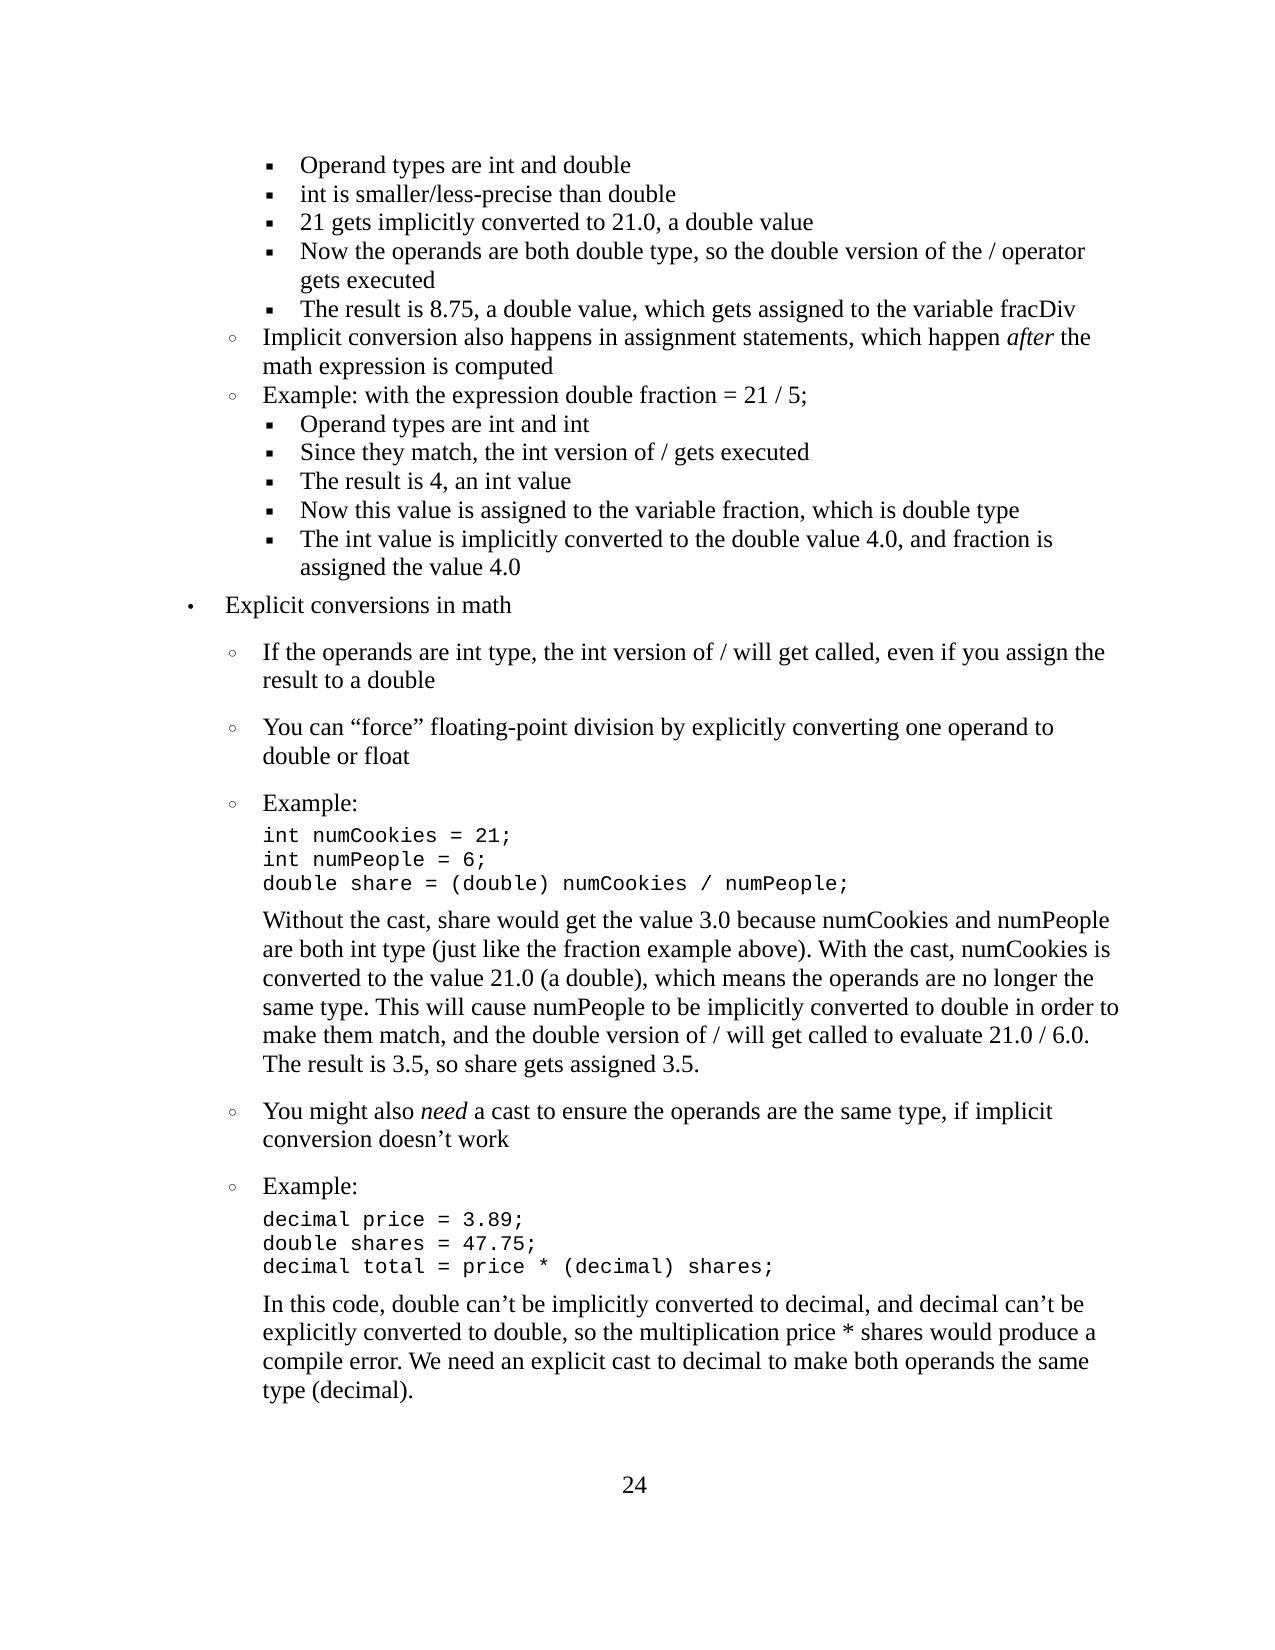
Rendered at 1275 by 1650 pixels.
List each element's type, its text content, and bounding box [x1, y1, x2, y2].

list Operand types are int and double [262, 150, 1125, 179]
list In this code, double can’t be implicitly converted to decimal, and decimal can’t be explicitly converted to double, so the multiplication price * shares would produce a compile error. We need an explicit cast to decimal to make both operands the same type (decimal). [225, 1289, 1125, 1404]
list Now the operands are both double type, so the double version of the / operator gets executed [262, 236, 1125, 294]
list The result is 4, an int value [262, 466, 1125, 495]
list decimal price = 3.89; [225, 1209, 1125, 1232]
list You can “force” floating-point division by explicitly converting one operand to double or float [225, 712, 1125, 770]
list int numCookies = 21; [225, 825, 1125, 849]
list The result is 8.75, a double value, which gets assigned to the variable fracDiv [262, 294, 1125, 322]
list If the operands are int type, the int version of / will get called, even if you assign the result to a double [225, 637, 1125, 694]
list Operand types are int and int [262, 409, 1125, 437]
list int numPeople = 6; [225, 849, 1125, 873]
list double shares = 47.75; [225, 1232, 1125, 1256]
list Explicit conversions in math [187, 590, 1125, 619]
list decimal total = price * (decimal) shares; [225, 1256, 1125, 1280]
list Example: [225, 1171, 1125, 1200]
list Since they match, the int version of / gets executed [262, 437, 1125, 466]
list You might also need a cast to ensure the operands are the same type, if implicit conversion doesn’t work [225, 1096, 1125, 1153]
list Example: [225, 788, 1125, 816]
list The int value is implicitly converted to the double value 4.0, and fraction is assigned the value 4.0 [262, 524, 1125, 581]
list 21 gets implicitly converted to 21.0, a double value [262, 207, 1125, 236]
list Now this value is assigned to the variable fraction, which is double type [262, 495, 1125, 524]
list Without the cast, share would get the value 3.0 because numCookies and numPeople are both int type (just like the fraction example above). With the cast, numCookies is converted to the value 21.0 (a double), which means the operands are no longer the same type. This will cause numPeople to be implicitly converted to double in order to make them match, and the double version of / will get called to evaluate 21.0 / 6.0. The result is 3.5, so share gets assigned 3.5. [225, 905, 1125, 1078]
list Example: with the expression double fraction = 21 / 5; [225, 380, 1125, 409]
list int is smaller/less-precise than double [262, 179, 1125, 207]
list double share = (double) numCookies / numPeople; [225, 873, 1125, 896]
list Implicit conversion also happens in assignment statements, which happen after the math expression is computed [225, 322, 1125, 380]
